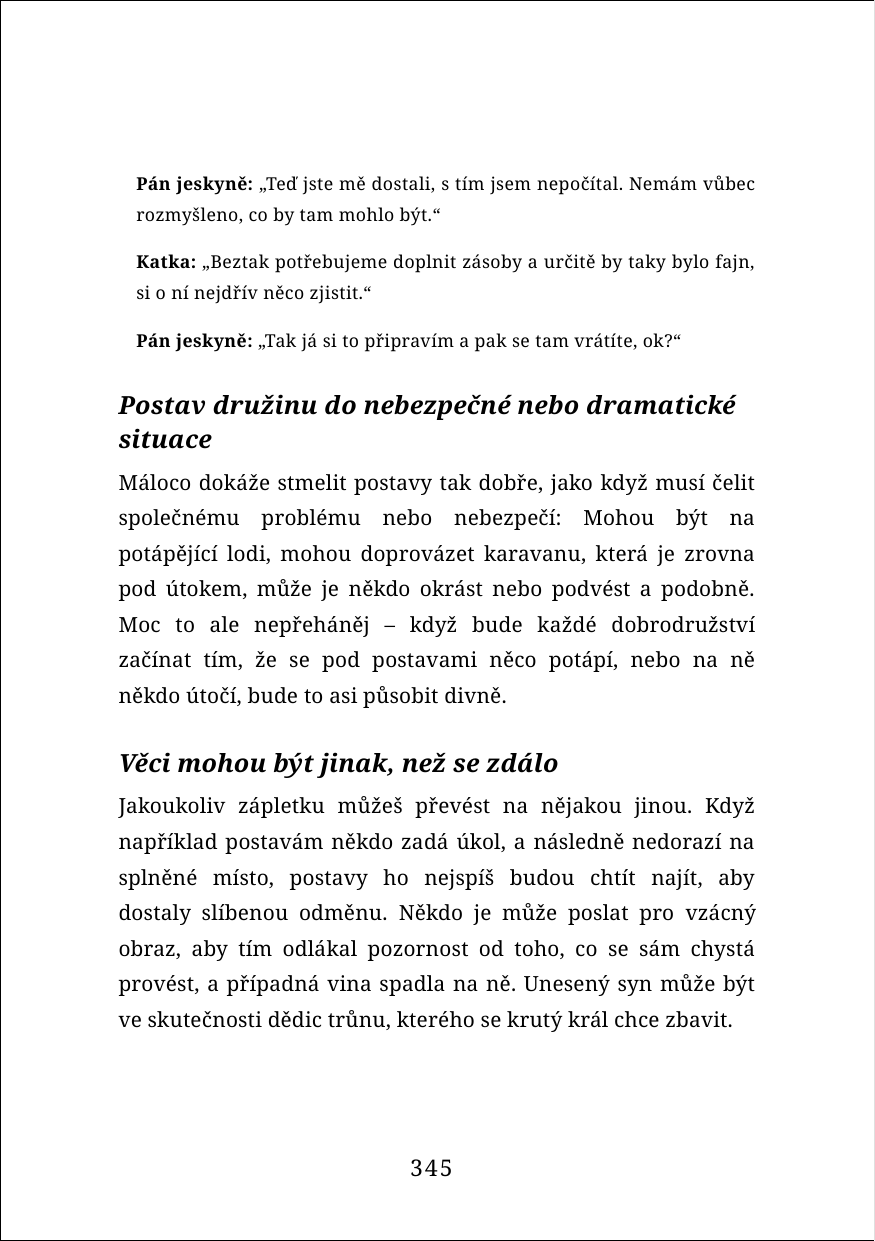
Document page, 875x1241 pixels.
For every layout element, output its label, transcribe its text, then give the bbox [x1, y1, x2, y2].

text Katka: „Beztak potřebujeme doplnit zásoby a určitě by taky bylo fajn, si o ní nejdřív něco zjistit.“ [136, 250, 756, 304]
text Pán jeskyně: „Teď jste mě dostali, s tím jsem nepočítal. Nemám vůbec rozmyšleno, co by tam mohlo být.“ [136, 172, 756, 226]
text Pán jeskyně: „Tak já si to připravím a pak se tam vrátíte, ok?“ [136, 328, 756, 352]
text Máloco dokáže stmelit postavy tak dobře, jako když musí čelit společnému problému nebo nebezpečí: Mohou být na potápějící lodi, mohou doprovázet karavanu, která je zrovna pod útokem, může je někdo okrást nebo podvést a podobně. Moc to ale nepřeháněj – když bude každé dobrodružství začínat tím, že se pod postavami něco potápí, nebo na ně někdo útočí, bude to asi působit divně. [118, 468, 756, 709]
text Jakoukoliv zápletku můžeš převést na nějakou jinou. Když například postavám někdo zadá úkol, a následně nedorazí na splněné místo, postavy ho nejspíš budou chtít najít, aby dostaly slíbenou odměnu. Někdo je může poslat pro vzácný obraz, aby tím odlákal pozornost od toho, co se sám chystá provést, a případná vina spadla na ně. Unesený syn může být ve skutečnosti dědic trůnu, kterého se krutý král chce zbavit. [118, 792, 756, 1033]
subtitle Postav družinu do nebezpečné nebo dramatické situace [118, 388, 756, 456]
subtitle Věci mohou být jinak, než se zdálo [118, 746, 756, 780]
